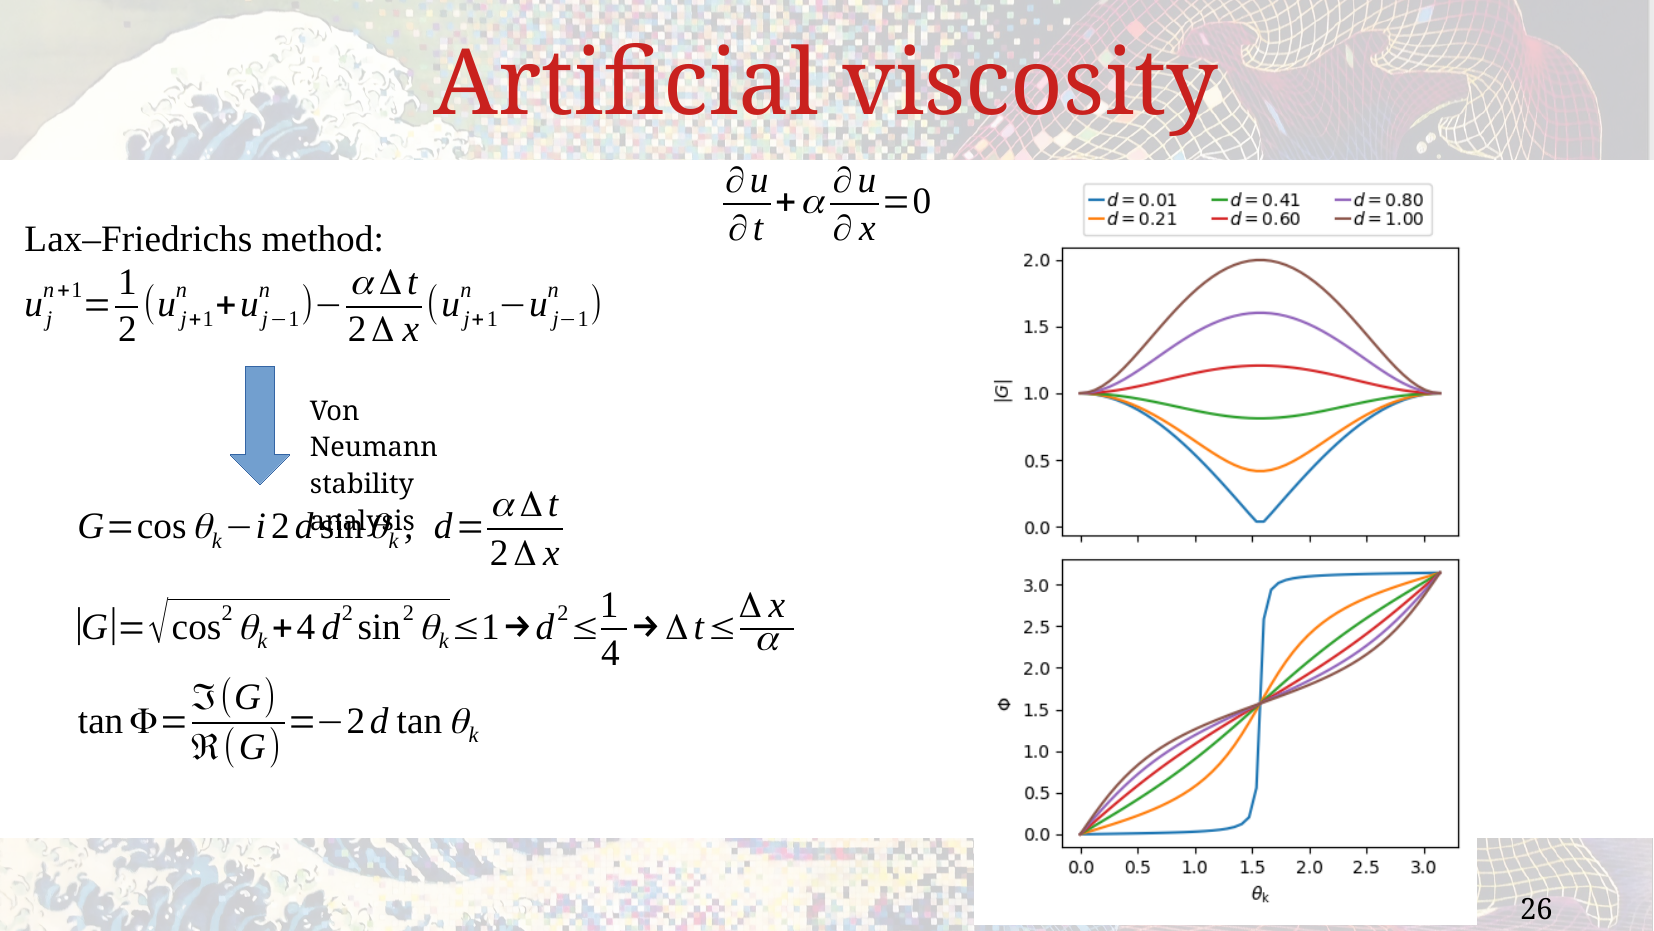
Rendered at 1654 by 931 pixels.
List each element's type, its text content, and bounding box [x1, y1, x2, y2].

text_box Von Neumann stability analysis [295, 383, 505, 453]
title Artificial viscosity [0, 33, 1654, 126]
chart [71, 484, 572, 573]
picture [974, 171, 1477, 926]
chart [18, 218, 609, 351]
chart [65, 584, 801, 771]
text_box [230, 366, 290, 484]
chart [715, 159, 939, 248]
